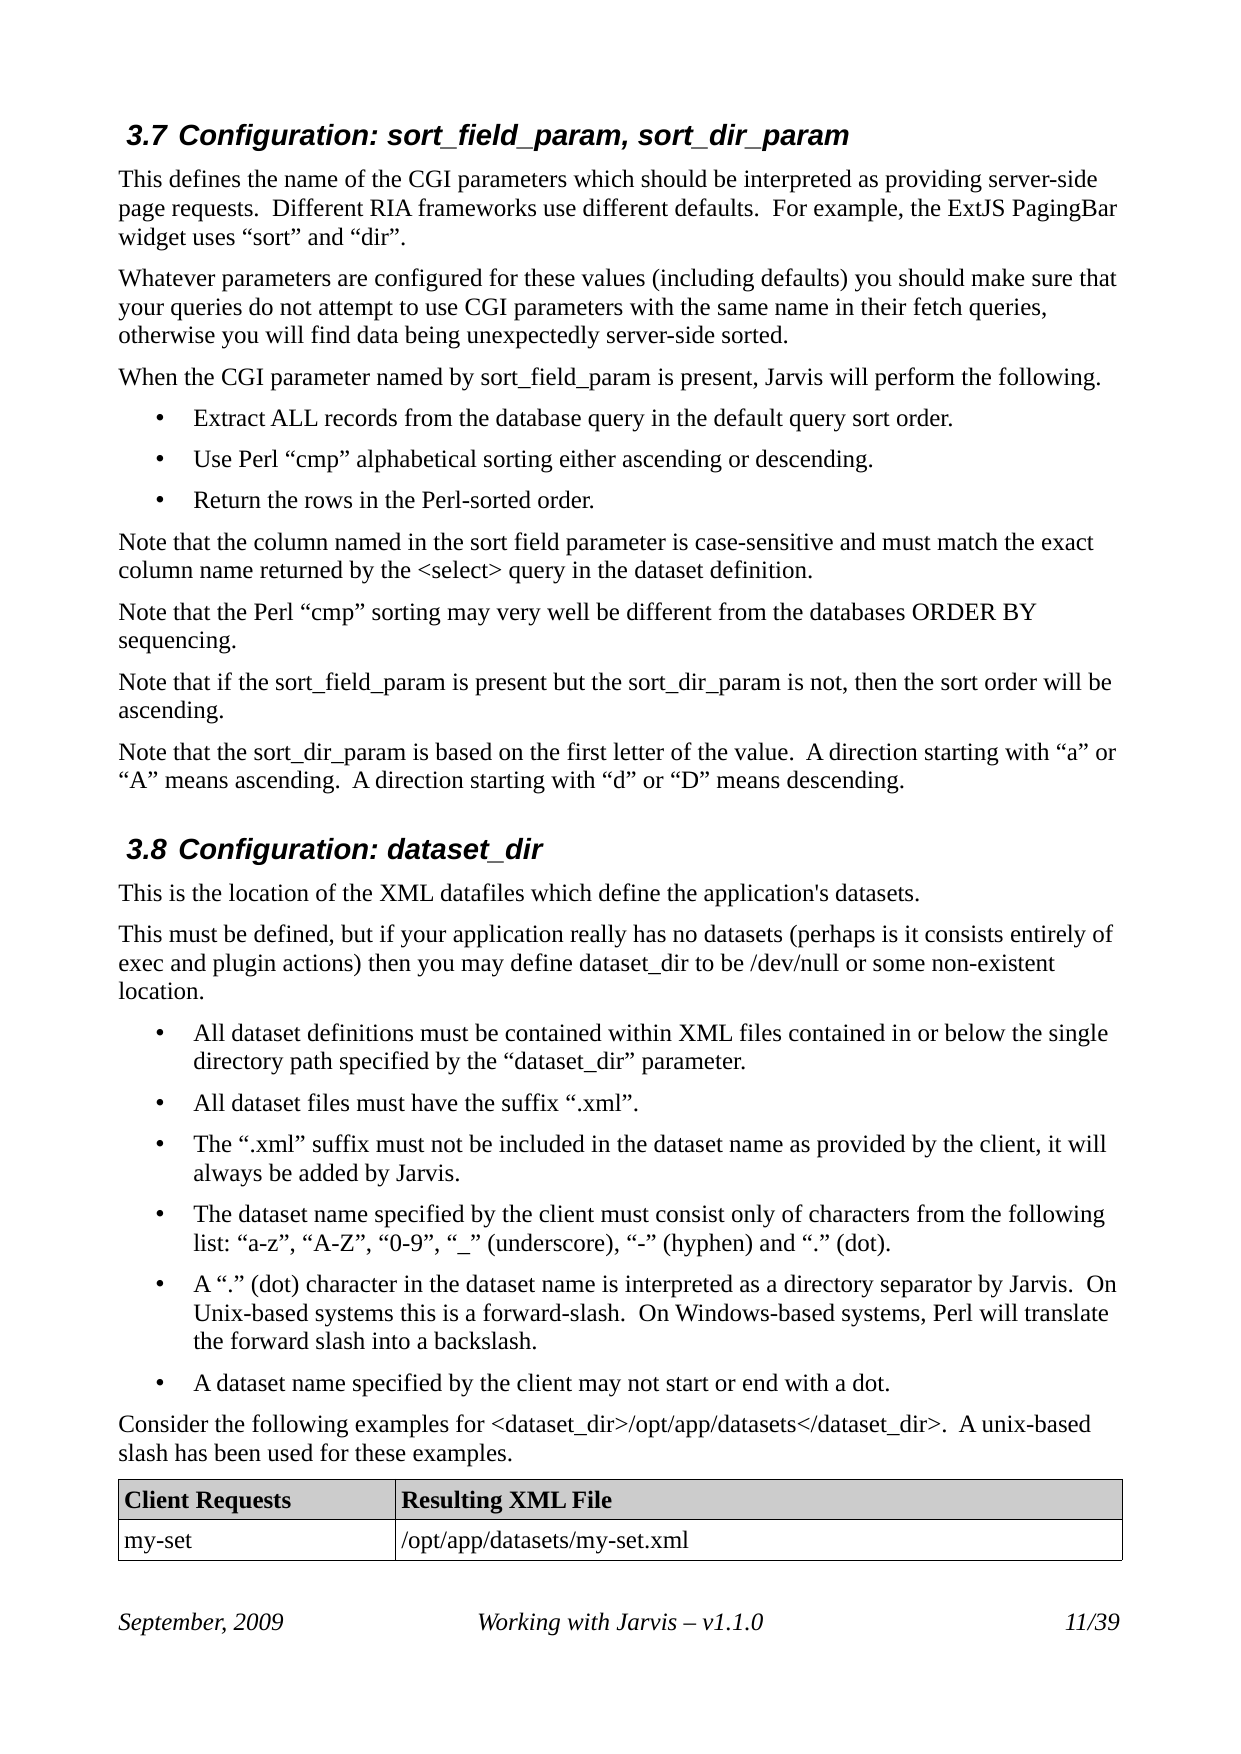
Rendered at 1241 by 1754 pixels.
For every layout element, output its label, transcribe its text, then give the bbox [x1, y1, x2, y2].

subtitle Configuration: dataset_dir [118, 832, 1122, 865]
text This defines the name of the CGI parameters which should be interpreted as providing server-side page requests. Different RIA frameworks use different defaults. For example, the ExtJS PagingBar widget uses “sort” and “dir”. [118, 164, 1122, 250]
text When the CGI parameter named by sort_field_param is present, Jarvis will perform the following. [118, 362, 1122, 390]
list Return the rows in the Perl-sorted order. [156, 485, 1122, 514]
text Note that the Perl “cmp” sorting may very well be different from the databases ORDER BY sequencing. [118, 597, 1122, 654]
table_header Client Requests [119, 1480, 395, 1519]
list A “.” (dot) character in the dataset name is interpreted as a directory separator by Jarvis. On Unix-based systems this is a forward-slash. On Windows-based systems, Perl will translate the forward slash into a backslash. [156, 1269, 1122, 1355]
table_cell /opt/app/datasets/my-set.xml [396, 1520, 1122, 1559]
list The “.xml” suffix must not be included in the dataset name as provided by the client, it will always be added by Jarvis. [156, 1129, 1122, 1186]
text Note that the sort_dir_param is based on the first letter of the value. A direction starting with “a” or “A” means ascending. A direction starting with “d” or “D” means descending. [118, 737, 1122, 794]
text Whatever parameters are configured for these values (including defaults) you should make sure that your queries do not attempt to use CGI parameters with the same name in their fetch queries, otherwise you will find data being unexpectedly server-side sorted. [118, 263, 1122, 349]
text Consider the following examples for <dataset_dir>/opt/app/datasets</dataset_dir>. A unix-based slash has been used for these examples. [118, 1409, 1122, 1466]
list Extract ALL records from the database query in the default query sort order. [156, 403, 1122, 432]
text Note that the column named in the sort field parameter is case-sensitive and must match the exact column name returned by the <select> query in the dataset definition. [118, 527, 1122, 584]
table_cell my-set [119, 1520, 395, 1559]
list All dataset files must have the suffix “.xml”. [156, 1088, 1122, 1116]
text This is the location of the XML datafiles which define the application's datasets. [118, 878, 1122, 906]
table_header Resulting XML File [396, 1480, 1122, 1519]
list Use Perl “cmp” alphabetical sorting either ascending or descending. [156, 444, 1122, 473]
text Note that if the sort_field_param is present but the sort_dir_param is not, then the sort order will be ascending. [118, 667, 1122, 724]
list A dataset name specified by the client may not start or end with a dot. [156, 1368, 1122, 1396]
list All dataset definitions must be contained within XML files contained in or below the single directory path specified by the “dataset_dir” parameter. [156, 1018, 1122, 1075]
list The dataset name specified by the client must consist only of characters from the following list: “a-z”, “A-Z”, “0-9”, “_” (underscore), “-” (hyphen) and “.” (dot). [156, 1199, 1122, 1256]
text This must be defined, but if your application really has no datasets (perhaps is it consists entirely of exec and plugin actions) then you may define dataset_dir to be /dev/null or some non-existent location. [118, 919, 1122, 1005]
subtitle Configuration: sort_field_param, sort_dir_param [118, 118, 1122, 152]
